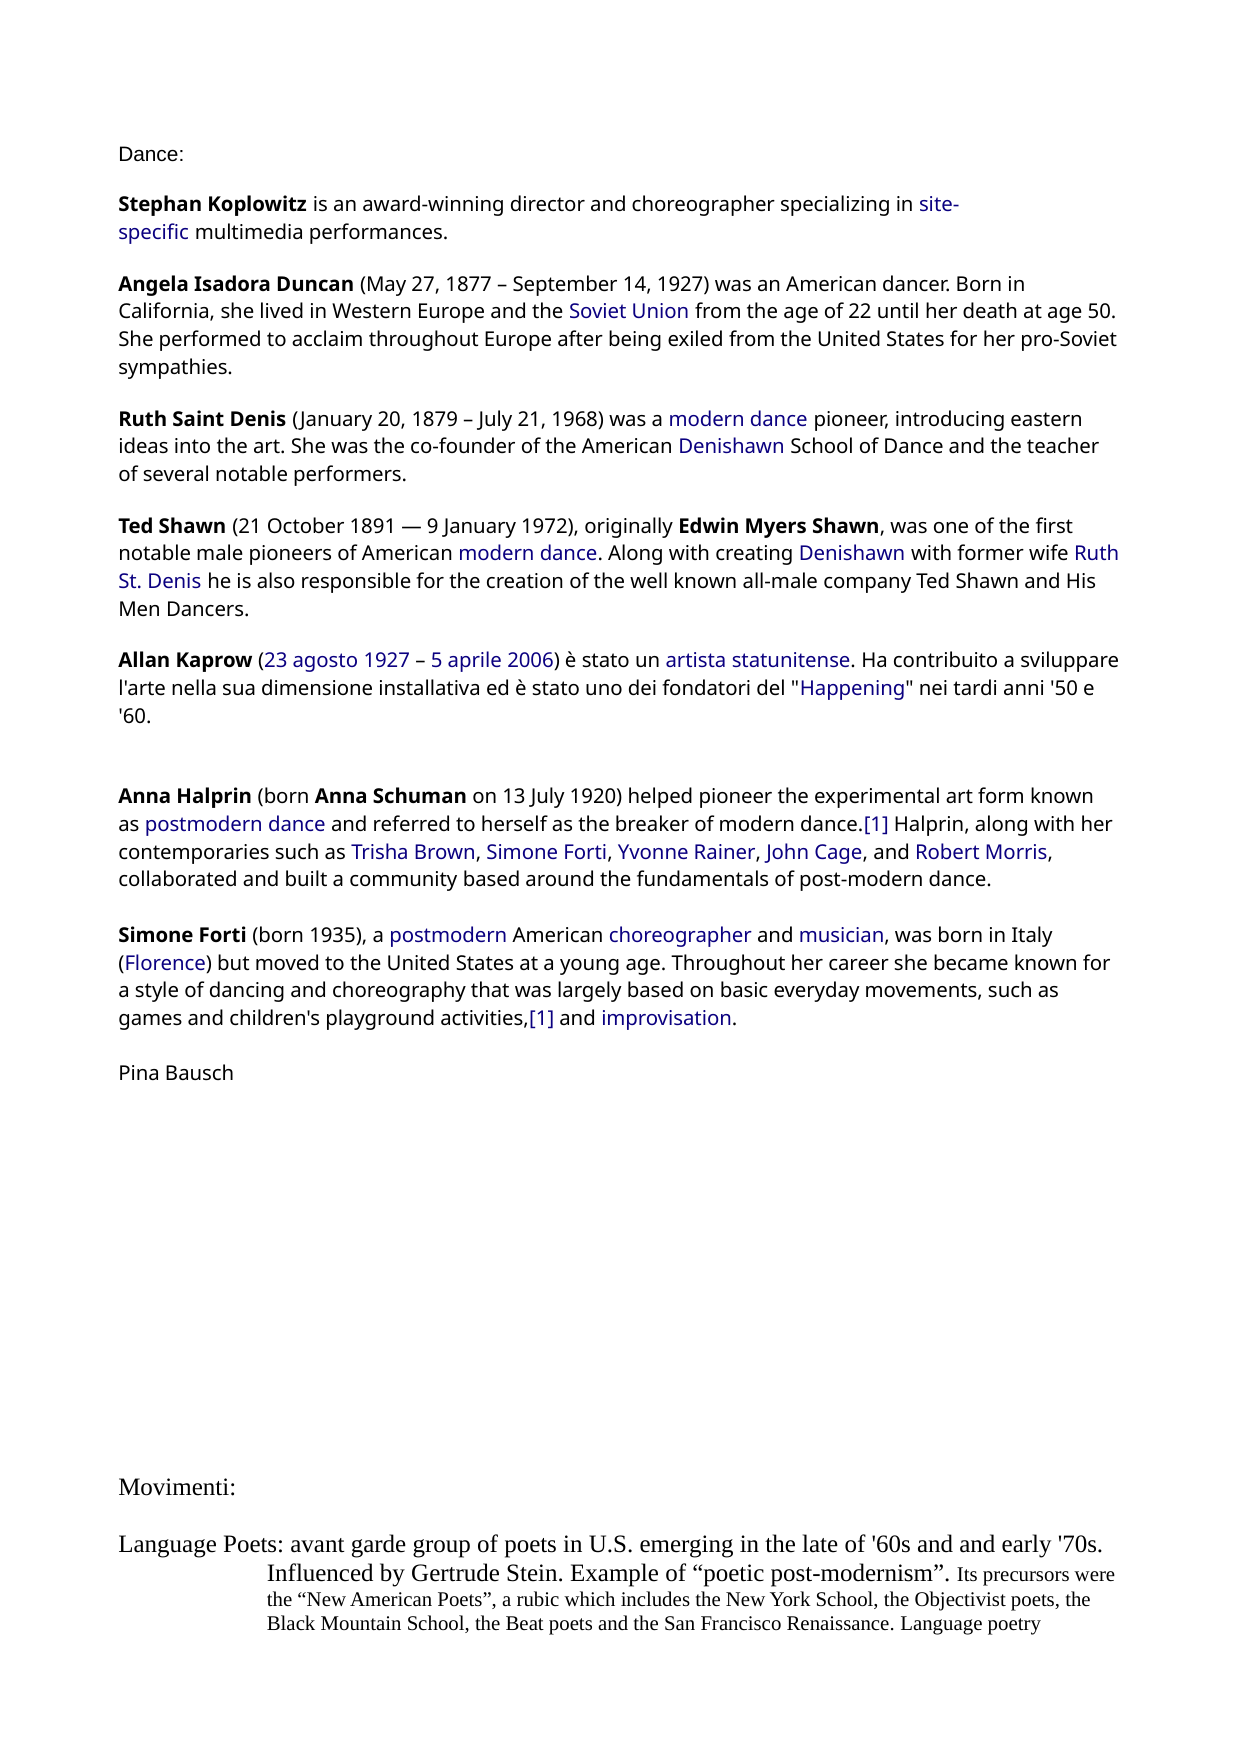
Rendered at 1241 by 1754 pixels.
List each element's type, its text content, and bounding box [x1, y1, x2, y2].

text Angela Isadora Duncan (May 27, 1877 – September 14, 1927) was an American dancer. Born in California, she lived in Western Europe and the Soviet Union from the age of 22 until her death at age 50. She performed to acclaim throughout Europe after being exiled from the United States for her pro-Soviet sympathies. [118, 269, 1122, 380]
text Ruth Saint Denis (January 20, 1879 – July 21, 1968) was a modern dance pioneer, introducing eastern ideas into the art. She was the co-founder of the American Denishawn School of Dance and the teacher of several notable performers. [118, 404, 1122, 487]
text Movimenti: [118, 1472, 1122, 1501]
text Allan Kaprow (23 agosto 1927 – 5 aprile 2006) è stato un artista statunitense. Ha contribuito a sviluppare l'arte nella sua dimensione installativa ed è stato uno dei fondatori del "Happening" nei tardi anni '50 e '60. [118, 646, 1122, 729]
text Language Poets: avant garde group of poets in U.S. emerging in the late of '60s and and early '70s. Influenced by Gertrude Stein. Example of “poetic post-modernism”. Its precursors were the “New American Poets”, a rubic which includes the New York School, the Objectivist poets, the Black Mountain School, the Beat poets and the San Francisco Renaissance. Language poetry [118, 1529, 1122, 1635]
text Simone Forti (born 1935), a postmodern American choreographer and musician, was born in Italy (Florence) but moved to the United States at a young age. Throughout her career she became known for a style of dancing and choreography that was largely based on basic everyday movements, such as games and children's playground activities,[1] and improvisation. [118, 920, 1122, 1031]
text Anna Halprin (born Anna Schuman on 13 July 1920) helped pioneer the experimental art form known as postmodern dance and referred to herself as the breaker of modern dance.[1] Halprin, along with her contemporaries such as Trisha Brown, Simone Forti, Yvonne Rainer, John Cage, and Robert Morris, collaborated and built a community based around the fundamentals of post-modern dance. [118, 782, 1122, 893]
text Ted Shawn (21 October 1891 — 9 January 1972), originally Edwin Myers Shawn, was one of the first notable male pioneers of American modern dance. Along with creating Denishawn with former wife Ruth St. Denis he is also responsible for the creation of the well known all-male company Ted Shawn and His Men Dancers. [118, 511, 1122, 622]
text Stephan Koplowitz is an award-winning director and choreographer specializing in site-specific multimedia performances. [118, 190, 1122, 245]
text Pina Bausch [118, 1059, 1122, 1087]
text Dance: [118, 142, 1122, 166]
